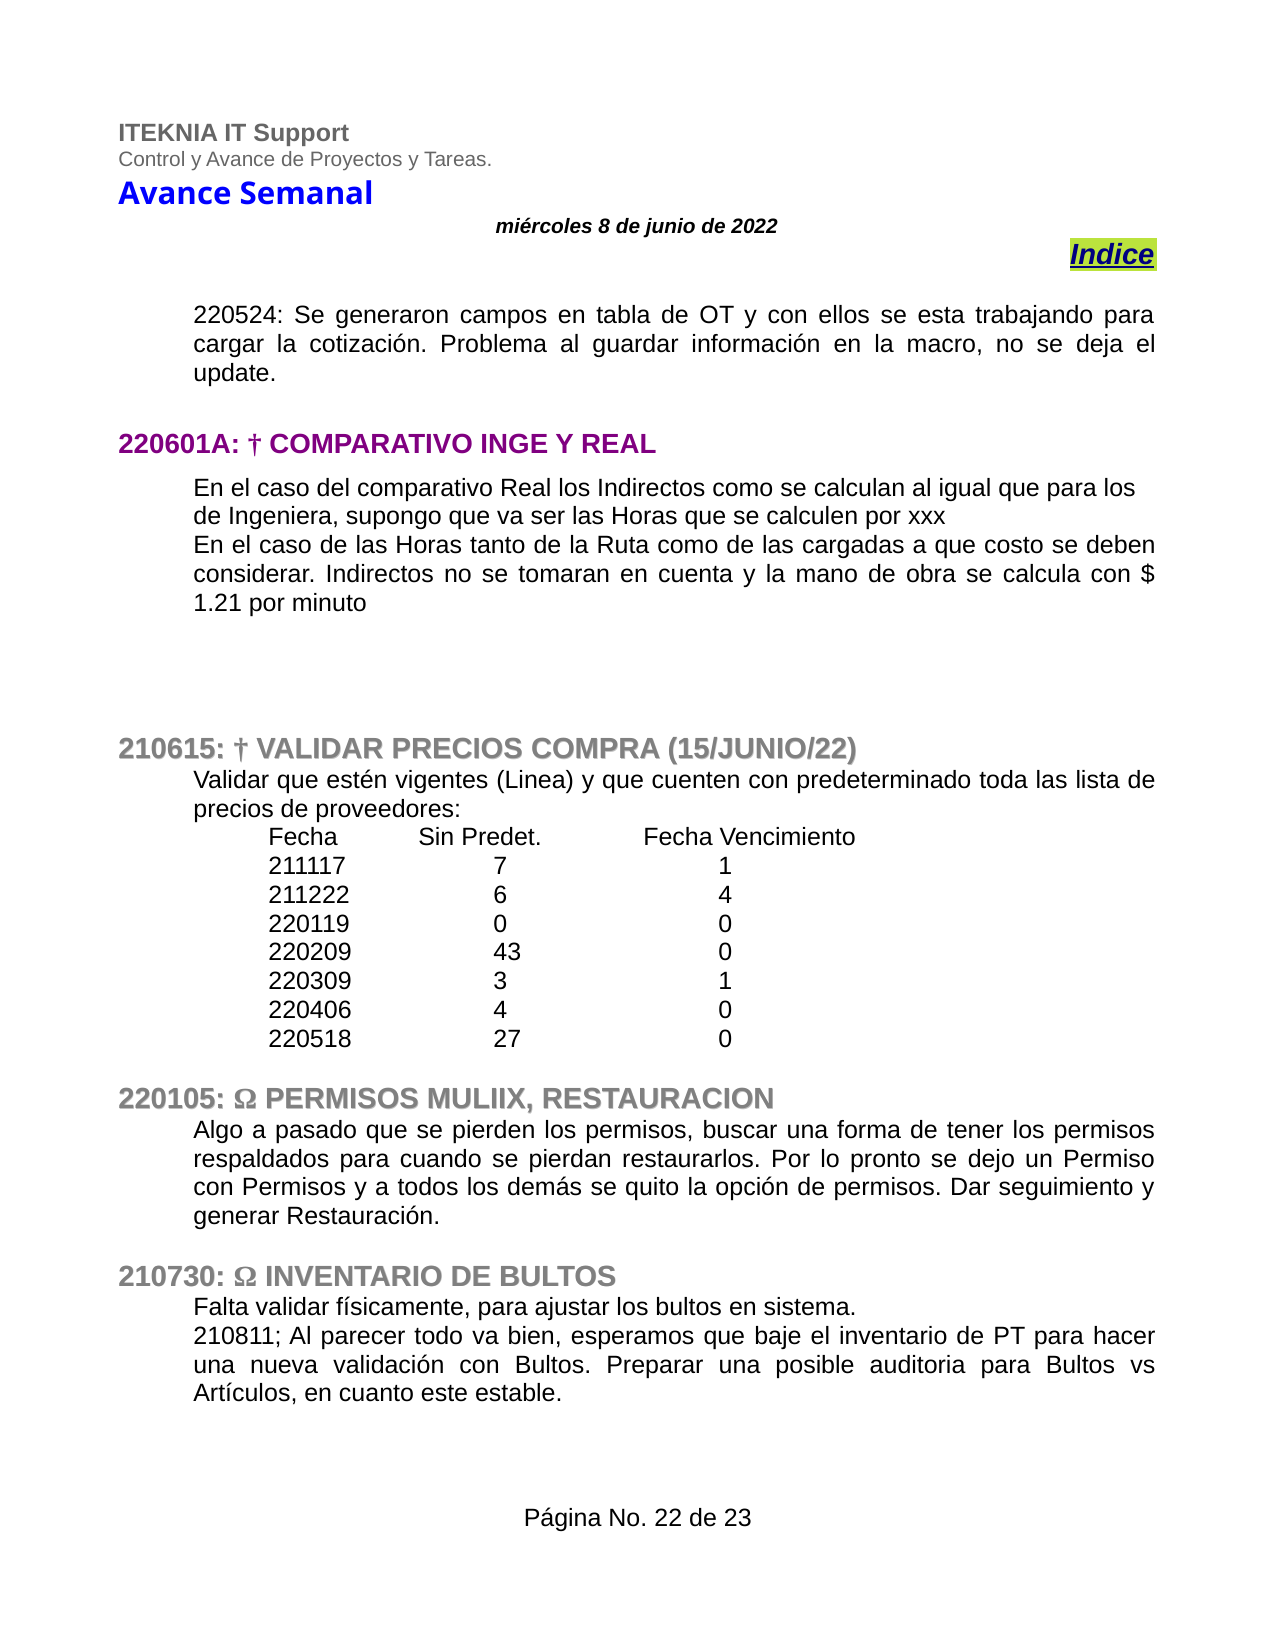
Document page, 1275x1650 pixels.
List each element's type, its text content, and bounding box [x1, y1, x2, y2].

text 211222 6 4 [118, 880, 1157, 909]
subtitle 220105: Ω PERMISOS MULIIX, RESTAURACION [118, 1081, 1157, 1115]
text 211117 7 1 [118, 851, 1157, 880]
text Algo a pasado que se pierden los permisos, buscar una forma de tener los permisos respaldados para cuando se pierdan restaurarlos. Por lo pronto se dejo un Permiso con Permisos y a todos los demás se quito la opción de permisos. Dar seguimiento y generar Restauración. [193, 1115, 1157, 1230]
text 210811; Al parecer todo va bien, esperamos que baje el inventario de PT para hacer una nueva validación con Bultos. Preparar una posible auditoria para Bultos vs Artículos, en cuanto este estable. [193, 1321, 1157, 1407]
text En el caso de las Horas tanto de la Ruta como de las cargadas a que costo se deben considerar. Indirectos no se tomaran en cuenta y la mano de obra se calcula con $ 1.21 por minuto [193, 530, 1157, 616]
text 220309 3 1 [118, 966, 1157, 995]
subtitle 210615: † VALIDAR PRECIOS COMPRA (15/JUNIO/22) [118, 731, 1157, 765]
text 220518 27 0 [118, 1024, 1157, 1052]
text 220524: Se generaron campos en tabla de OT y con ellos se esta trabajando para cargar la cotización. Problema al guardar información en la macro, no se deja el update. [193, 300, 1157, 387]
text 220209 43 0 [118, 937, 1157, 966]
text Validar que estén vigentes (Linea) y que cuenten con predeterminado toda las lista de precios de proveedores: [193, 765, 1157, 822]
subtitle 220601A: † COMPARATIVO INGE Y REAL [118, 428, 1157, 460]
text Fecha Sin Predet. Fecha Vencimiento [118, 822, 1157, 851]
text 220406 4 0 [118, 995, 1157, 1024]
text Falta validar físicamente, para ajustar los bultos en sistema. [193, 1292, 1157, 1321]
subtitle 210730: Ω INVENTARIO DE BULTOS [118, 1258, 1157, 1292]
text En el caso del comparativo Real los Indirectos como se calculan al igual que para los de Ingeniera, supongo que va ser las Horas que se calculen por xxx [193, 472, 1157, 530]
text 220119 0 0 [118, 909, 1157, 937]
